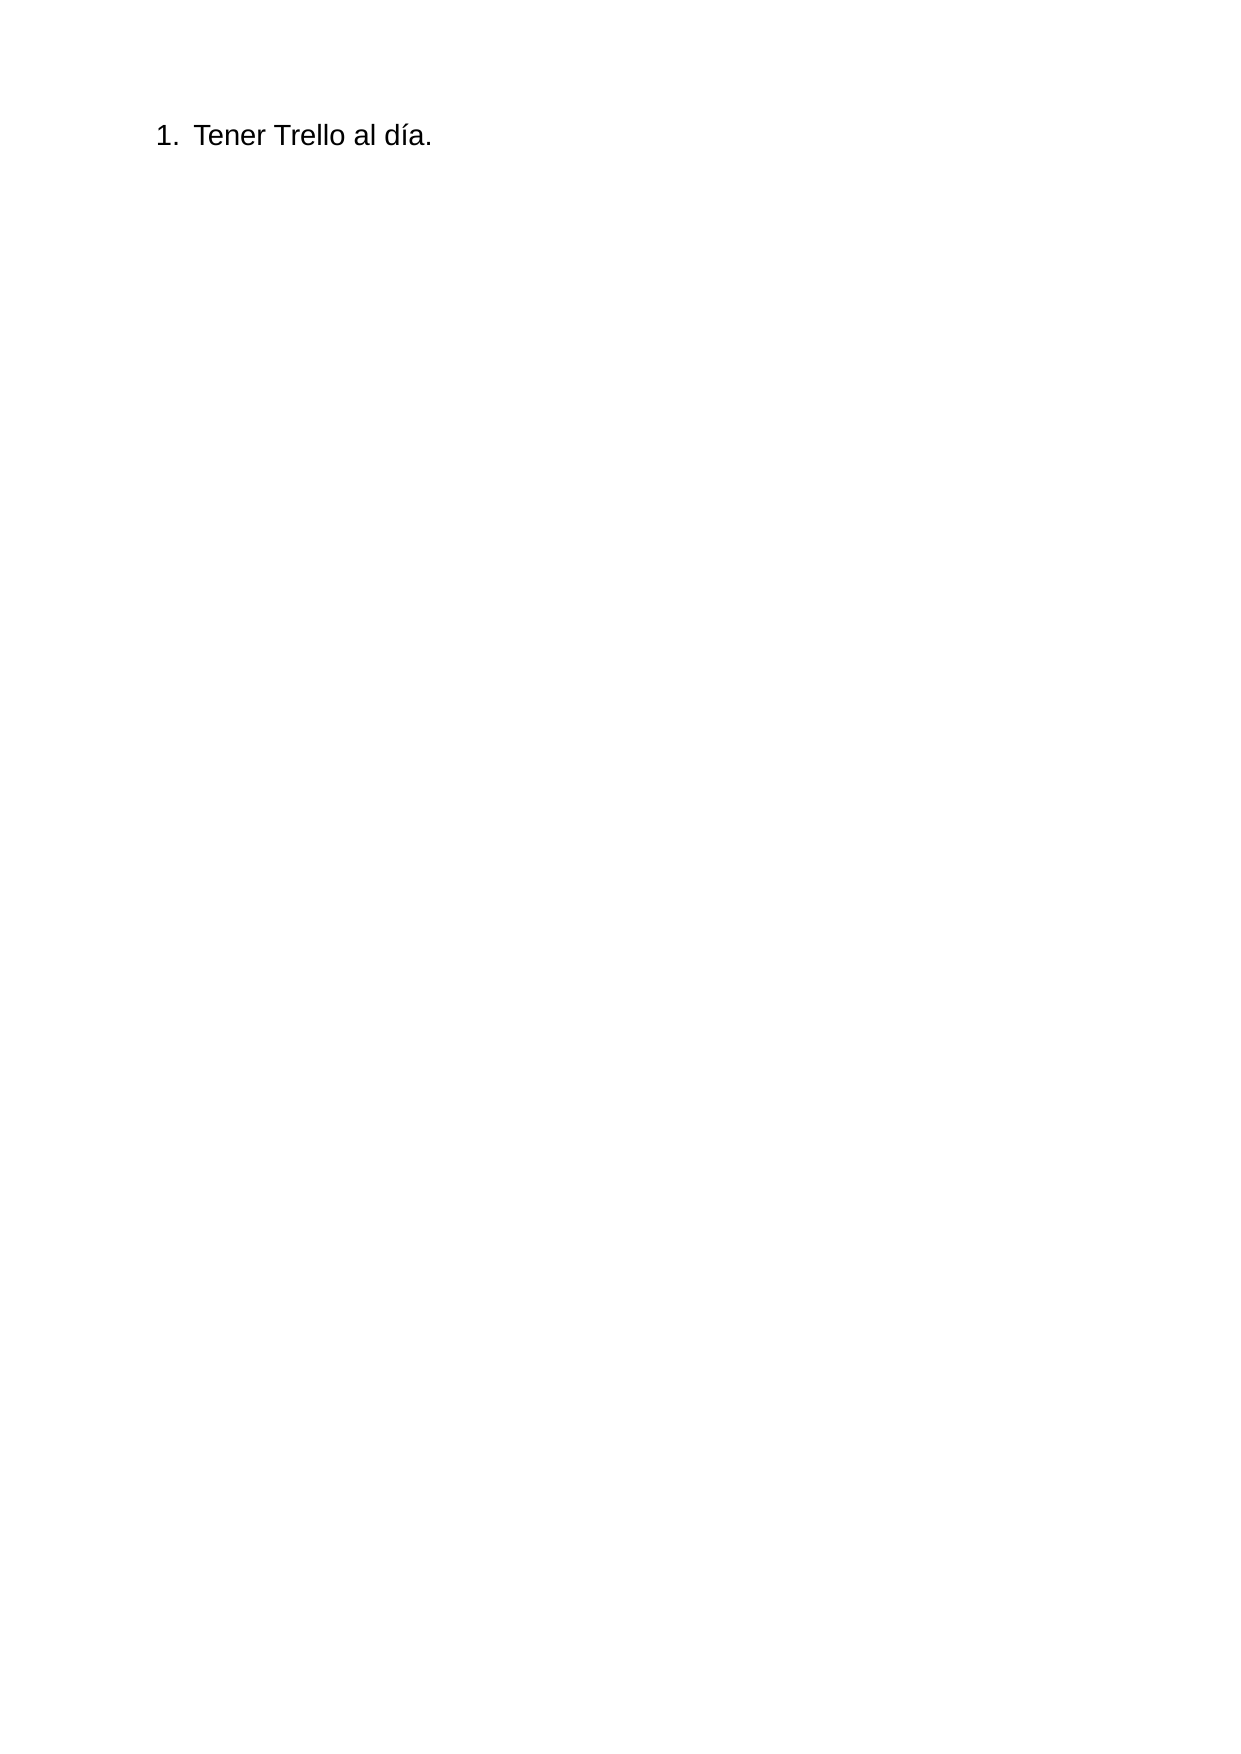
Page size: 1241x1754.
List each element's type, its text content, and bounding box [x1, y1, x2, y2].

list Tener Trello al día. [156, 118, 1122, 152]
